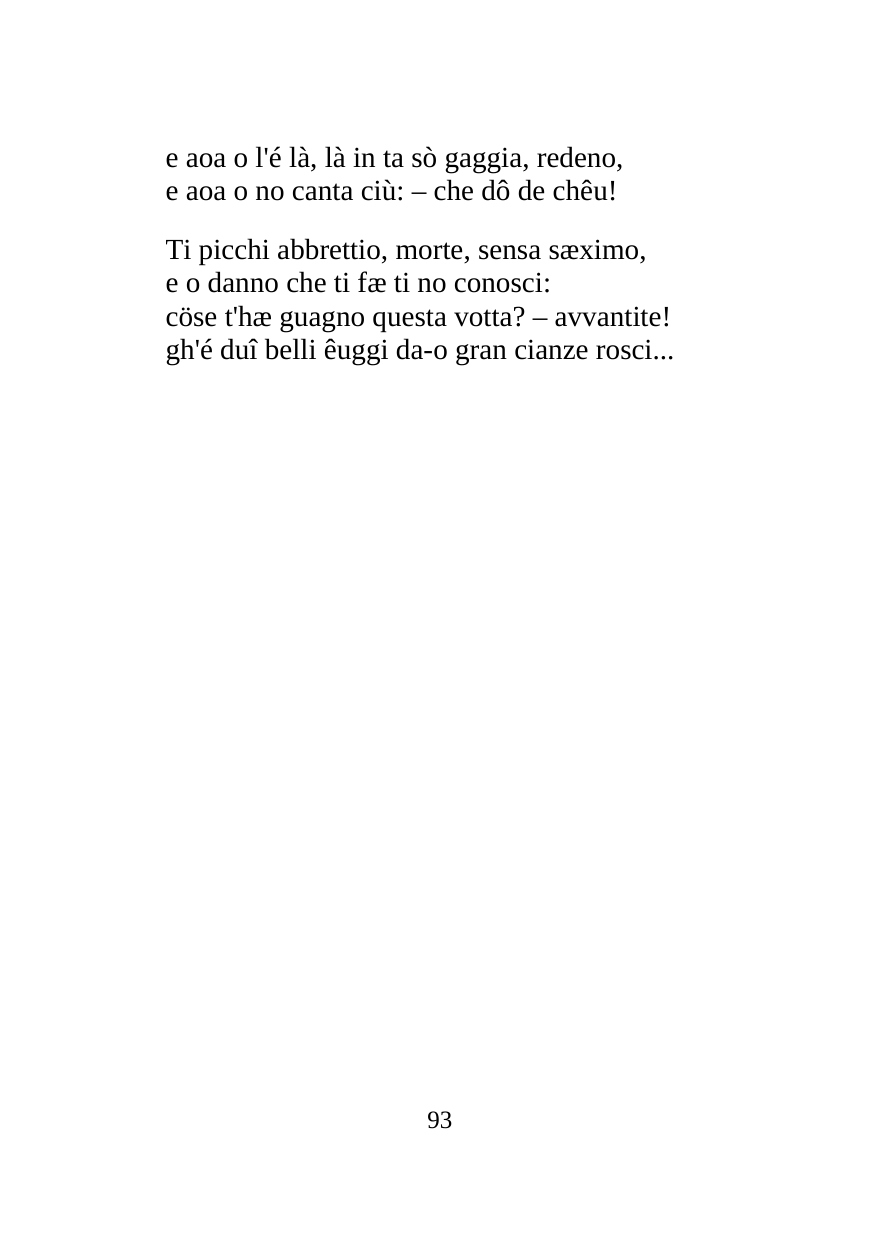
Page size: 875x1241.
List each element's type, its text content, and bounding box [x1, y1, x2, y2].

text e aoa o l'é là, là in ta sò gaggia, redeno, e aoa o no canta ciù: – che dô de chêu! [165, 140, 768, 207]
text Ti picchi abbrettio, morte, sensa sæximo, e o danno che ti fæ ti no conosci: cöse t'hæ guagno questa votta? – avvantite! gh'é duî belli êuggi da-o gran cianze rosci... [165, 232, 768, 366]
